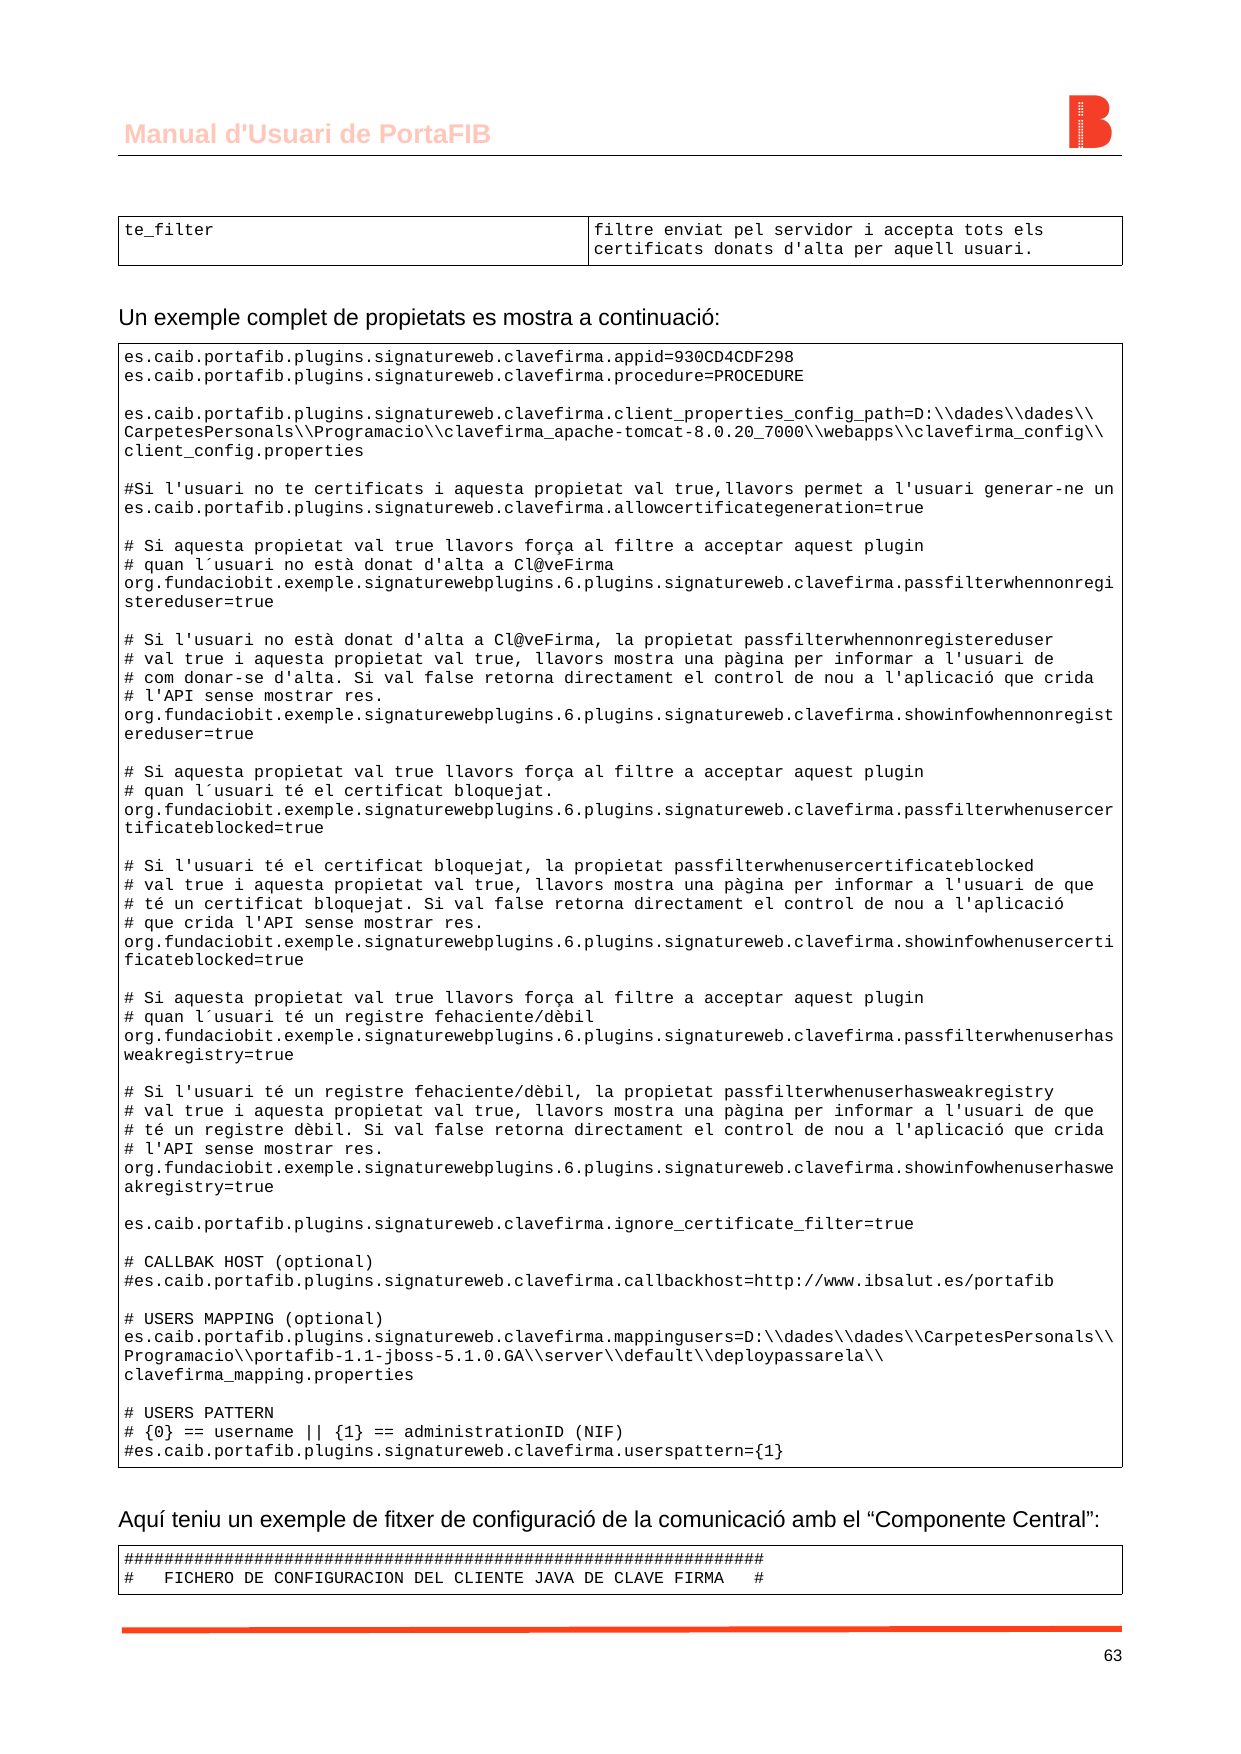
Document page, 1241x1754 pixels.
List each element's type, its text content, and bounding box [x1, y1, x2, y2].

picture [1063, 94, 1117, 150]
table_cell filtre enviat pel servidor i accepta tots els certificats donats d'alta per aquell usuari. [589, 217, 1122, 265]
table_header ################################################################ # FICHERO DE CONFIGURACION DEL CLIENTE JAVA DE CLAVE FIRMA # [119, 1546, 1122, 1594]
text Un exemple complet de propietats es mostra a continuació: [118, 304, 1122, 330]
table_cell te_filter [119, 217, 588, 265]
table_header es.caib.portafib.plugins.signatureweb.clavefirma.appid=930CD4CDF298 es.caib.portafib.plugins.signatureweb.clavefirma.procedure=PROCEDURE es.caib.portafib.plugins.signatureweb.clavefirma.client_properties_config_path=D:\\dades\\dades\\CarpetesPersonals\\Programacio\\clavefirma_apache-tomcat-8.0.20_7000\\webapps\\clavefirma_config\\client_config.properties #Si l'usuari no te certificats i aquesta propietat val true,llavors permet a l'usuari generar-ne un es.caib.portafib.plugins.signatureweb.clavefirma.allowcertificategeneration=true # Si aquesta propietat val true llavors força al filtre a acceptar aquest plugin # quan l´usuari no està donat d'alta a Cl@veFirma org.fundaciobit.exemple.signaturewebplugins.6.plugins.signatureweb.clavefirma.passfilterwhennonregistereduser=true # Si l'usuari no està donat d'alta a Cl@veFirma, la propietat passfilterwhennonregistereduser # val true i aquesta propietat val true, llavors mostra una pàgina per informar a l'usuari de # com donar-se d'alta. Si val false retorna directament el control de nou a l'aplicació que crida # l'API sense mostrar res. org.fundaciobit.exemple.signaturewebplugins.6.plugins.signatureweb.clavefirma.showinfowhennonregistereduser=true # Si aquesta propietat val true llavors força al filtre a acceptar aquest plugin # quan l´usuari té el certificat bloquejat. org.fundaciobit.exemple.signaturewebplugins.6.plugins.signatureweb.clavefirma.passfilterwhenusercertificateblocked=true # Si l'usuari té el certificat bloquejat, la propietat passfilterwhenusercertificateblocked # val true i aquesta propietat val true, llavors mostra una pàgina per informar a l'usuari de que # té un certificat bloquejat. Si val false retorna directament el control de nou a l'aplicació # que crida l'API sense mostrar res. org.fundaciobit.exemple.signaturewebplugins.6.plugins.signatureweb.clavefirma.showinfowhenusercertificateblocked=true # Si aquesta propietat val true llavors força al filtre a acceptar aquest plugin # quan l´usuari té un registre fehaciente/dèbil org.fundaciobit.exemple.signaturewebplugins.6.plugins.signatureweb.clavefirma.passfilterwhenuserhasweakregistry=true # Si l'usuari té un registre fehaciente/dèbil, la propietat passfilterwhenuserhasweakregistry # val true i aquesta propietat val true, llavors mostra una pàgina per informar a l'usuari de que # té un registre dèbil. Si val false retorna directament el control de nou a l'aplicació que crida # l'API sense mostrar res. org.fundaciobit.exemple.signaturewebplugins.6.plugins.signatureweb.clavefirma.showinfowhenuserhasweakregistry=true es.caib.portafib.plugins.signatureweb.clavefirma.ignore_certificate_filter=true # CALLBAK HOST (optional) #es.caib.portafib.plugins.signatureweb.clavefirma.callbackhost=http://www.ibsalut.es/portafib # USERS MAPPING (optional) es.caib.portafib.plugins.signatureweb.clavefirma.mappingusers=D:\\dades\\dades\\CarpetesPersonals\\Programacio\\portafib-1.1-jboss-5.1.0.GA\\server\\default\\deploypassarela\\clavefirma_mapping.properties # USERS PATTERN # {0} == username || {1} == administrationID (NIF) #es.caib.portafib.plugins.signatureweb.clavefirma.userspattern={1} [119, 344, 1122, 1467]
text Aquí teniu un exemple de fitxer de configuració de la comunicació amb el “Componente Central”: [118, 1506, 1122, 1532]
